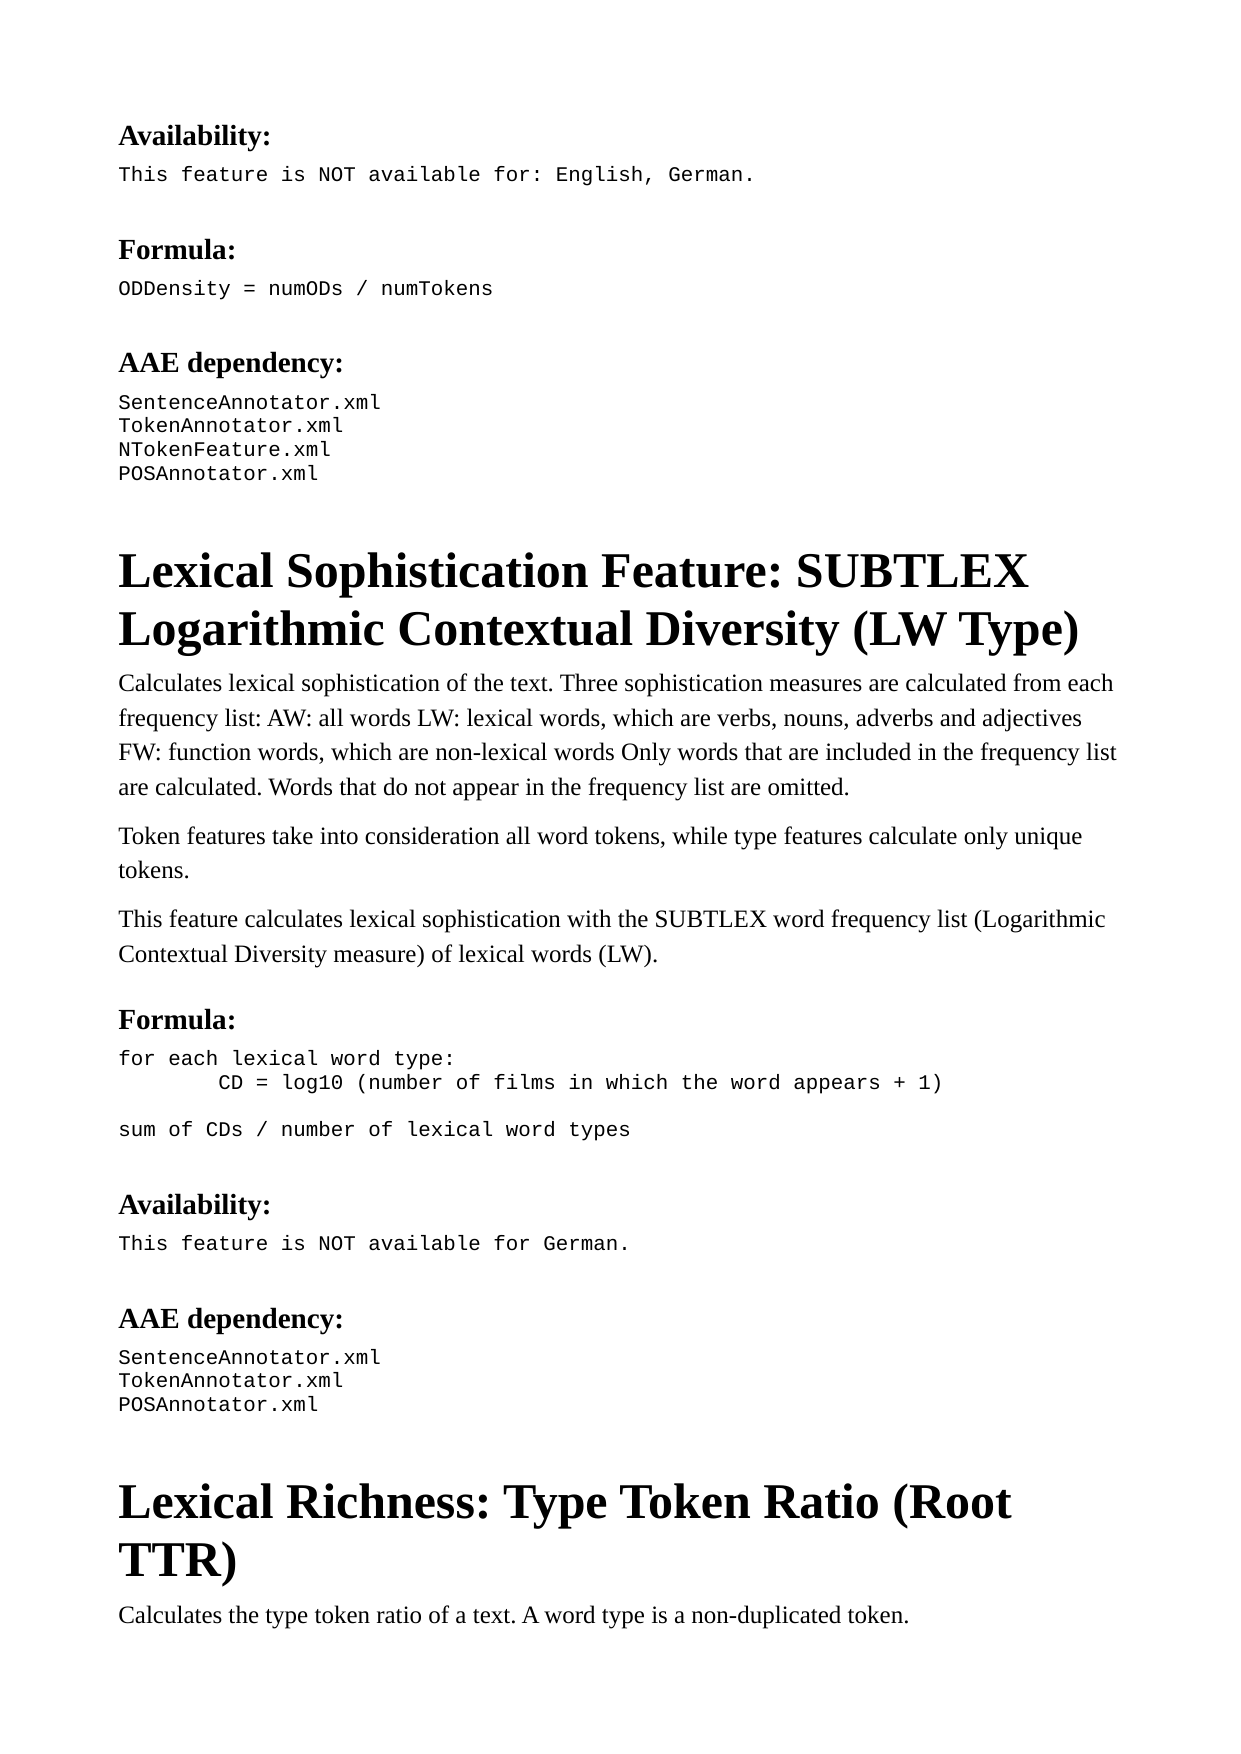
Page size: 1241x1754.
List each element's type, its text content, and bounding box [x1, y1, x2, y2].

text Calculates the type token ratio of a text. A word type is a non-duplicated token. [118, 1600, 1122, 1628]
text CD = log10 (number of films in which the word appears + 1) [118, 1072, 1122, 1096]
subtitle Formula: [118, 232, 1122, 265]
text ODDensity = numODs / numTokens [118, 278, 1122, 302]
subtitle AAE dependency: [118, 346, 1122, 379]
text TokenAnnotator.xml [118, 415, 1122, 439]
text TokenAnnotator.xml [118, 1371, 1122, 1394]
text POSAnnotator.xml [118, 463, 1122, 486]
text sum of CDs / number of lexical word types [118, 1119, 1122, 1143]
text Calculates lexical sophistication of the text. Three sophistication measures are calculated from each frequency list: AW: all words LW: lexical words, which are verbs, nouns, adverbs and adjectives FW: function words, which are non-lexical words Only words that are included in the frequency list are calculated. Words that do not appear in the frequency list are omitted. [118, 668, 1122, 800]
text NTokenFeature.xml [118, 439, 1122, 463]
subtitle Availability: [118, 1187, 1122, 1221]
text for each lexical word type: [118, 1048, 1122, 1072]
text SentenceAnnotator.xml [118, 1347, 1122, 1371]
text SentenceAnnotator.xml [118, 392, 1122, 415]
subtitle Availability: [118, 118, 1122, 152]
text This feature is NOT available for: English, German. [118, 164, 1122, 188]
subtitle Lexical Sophistication Feature: SUBTLEX Logarithmic Contextual Diversity (LW Type) [118, 541, 1122, 656]
subtitle AAE dependency: [118, 1301, 1122, 1334]
subtitle Formula: [118, 1002, 1122, 1036]
text Token features take into consideration all word tokens, while type features calculate only unique tokens. [118, 821, 1122, 884]
text This feature is NOT available for German. [118, 1233, 1122, 1257]
text This feature calculates lexical sophistication with the SUBTLEX word frequency list (Logarithmic Contextual Diversity measure) of lexical words (LW). [118, 904, 1122, 967]
text POSAnnotator.xml [118, 1394, 1122, 1418]
subtitle Lexical Richness: Type Token Ratio (Root TTR) [118, 1472, 1122, 1587]
